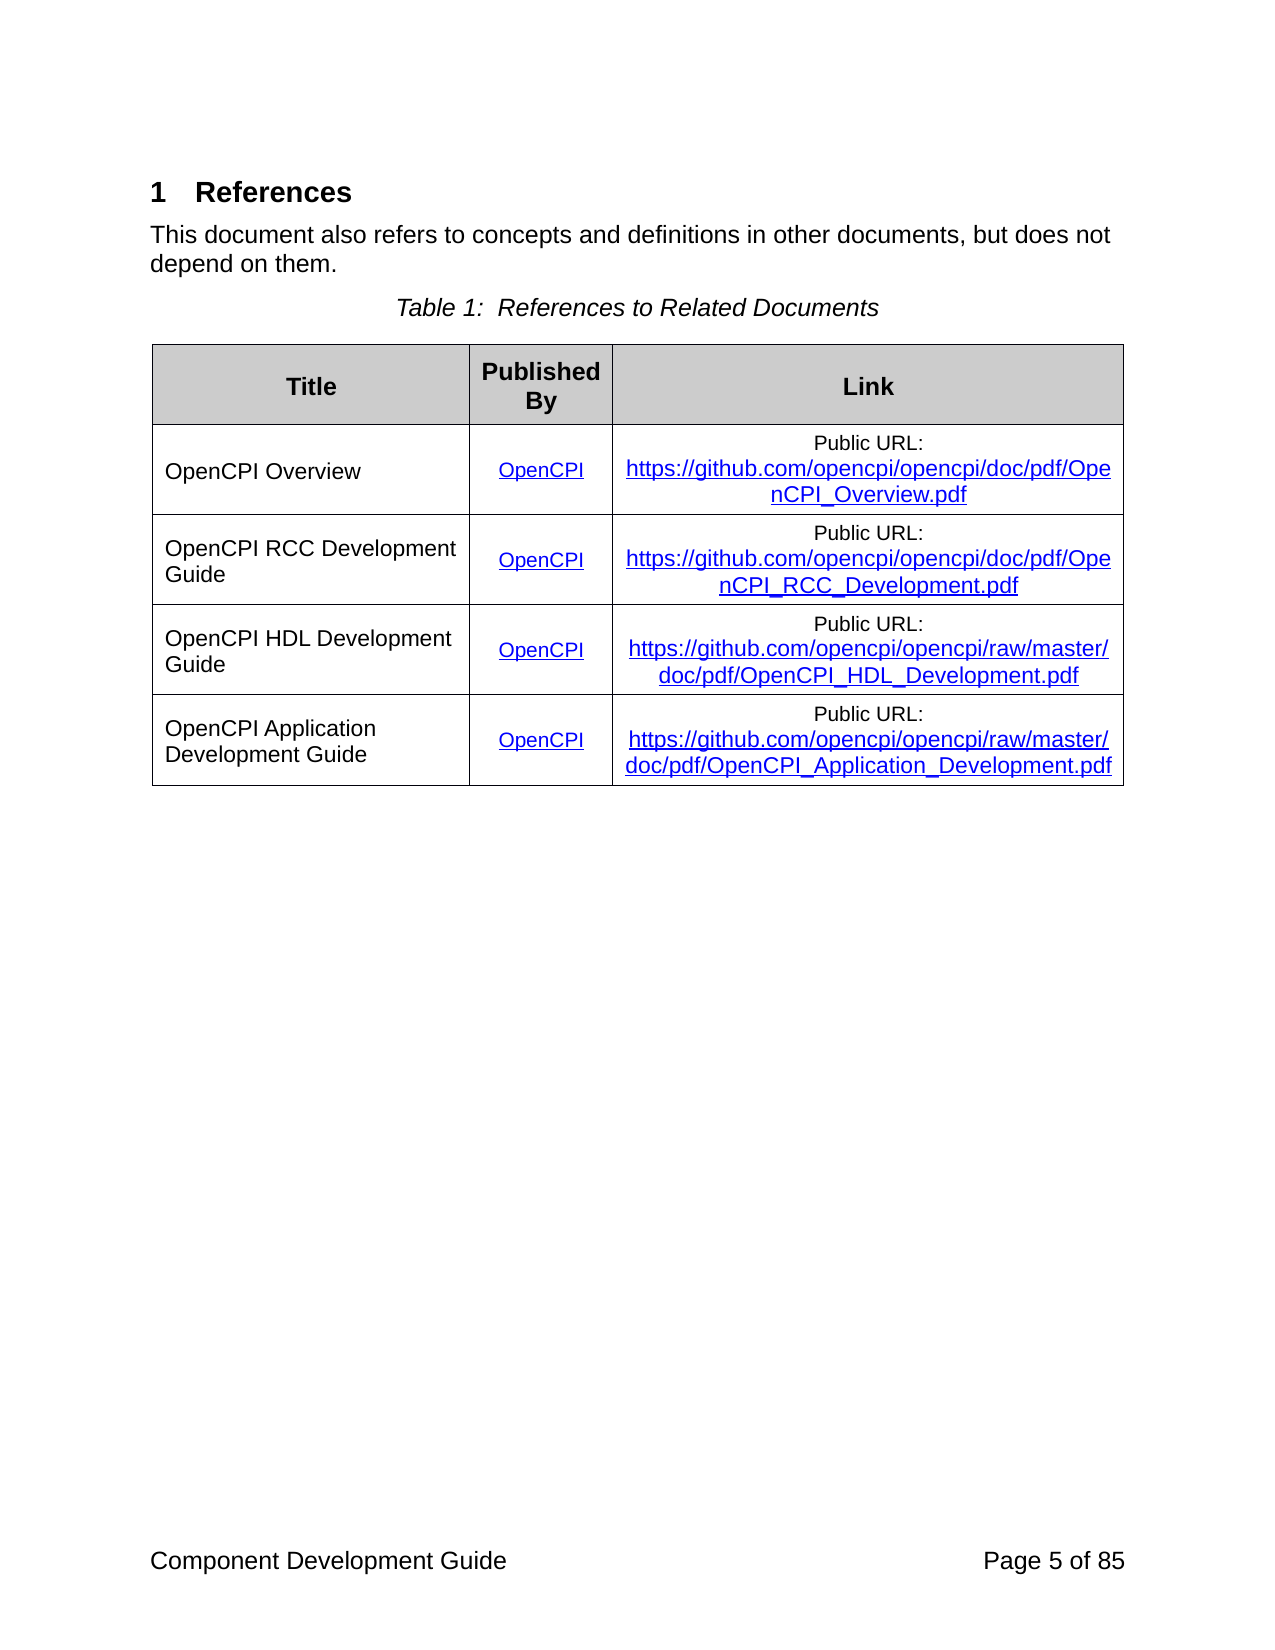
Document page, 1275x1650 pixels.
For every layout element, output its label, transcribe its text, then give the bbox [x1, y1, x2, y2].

table_header Title [153, 345, 469, 424]
table_cell Public URL: https://github.com/opencpi/opencpi/doc/pdf/OpenCPI_RCC_Development.pdf [613, 515, 1123, 604]
table_header Link [613, 345, 1123, 424]
table_cell OpenCPI RCC Development Guide [153, 515, 469, 604]
table_cell Public URL: https://github.com/opencpi/opencpi/raw/master/doc/pdf/OpenCPI_Application_Development.pdf [613, 695, 1123, 784]
table_cell OpenCPI [470, 695, 612, 784]
table_cell Public URL: https://github.com/opencpi/opencpi/doc/pdf/OpenCPI_Overview.pdf [613, 425, 1123, 514]
table_cell OpenCPI [470, 515, 612, 604]
text This document also refers to concepts and definitions in other documents, but does not depend on them. [150, 221, 1125, 278]
table_header Published By [470, 345, 612, 424]
subtitle References [150, 175, 1125, 208]
text Table 1: References to Related Documents [150, 293, 1125, 322]
table_cell OpenCPI HDL Development Guide [153, 605, 469, 694]
table_cell OpenCPI Overview [153, 425, 469, 514]
table_cell Public URL: https://github.com/opencpi/opencpi/raw/master/doc/pdf/OpenCPI_HDL_Development.pdf [613, 605, 1123, 694]
table_cell OpenCPI [470, 425, 612, 514]
table_cell OpenCPI [470, 605, 612, 694]
table_cell OpenCPI Application Development Guide [153, 695, 469, 784]
